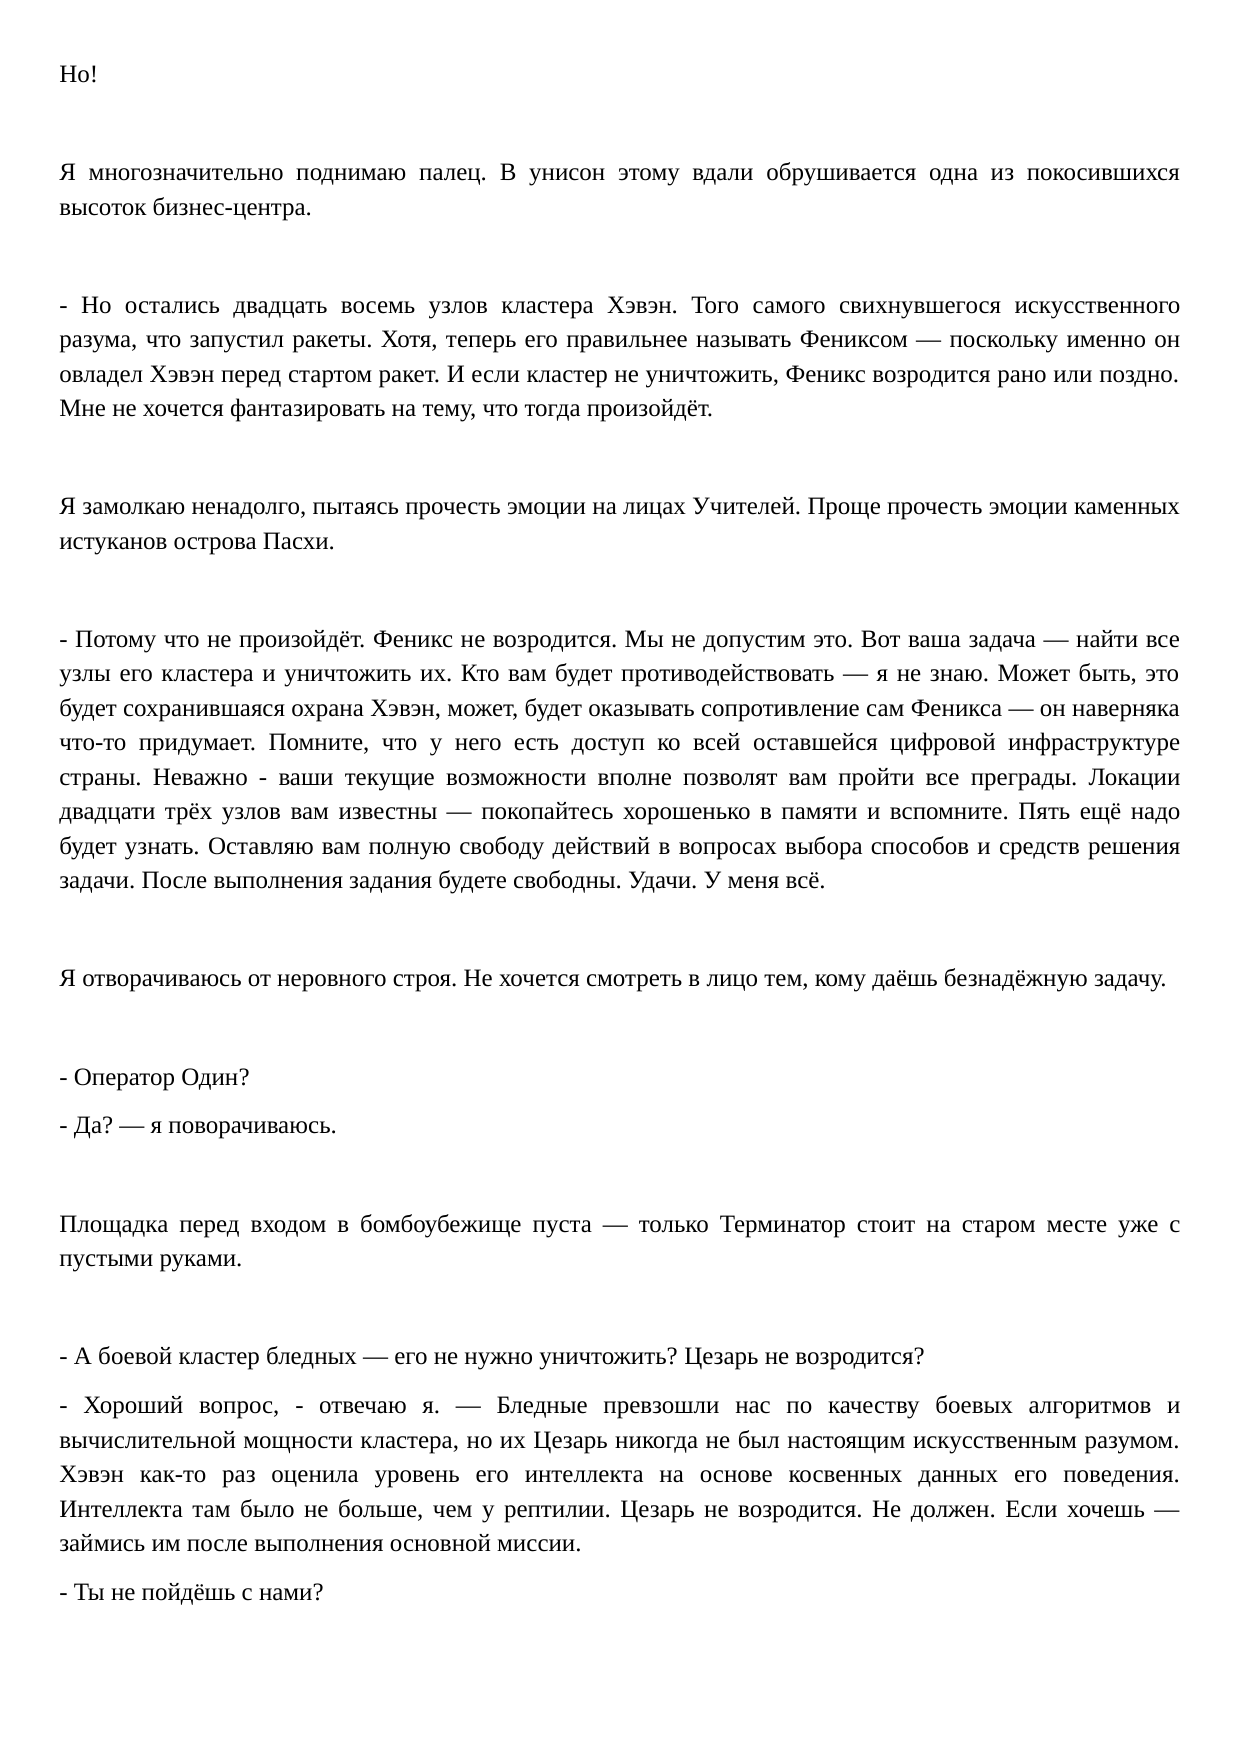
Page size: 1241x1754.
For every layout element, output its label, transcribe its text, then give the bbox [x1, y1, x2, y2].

text Площадка перед входом в бомбоубежище пуста — только Терминатор стоит на старом месте уже с пустыми руками. [59, 1209, 1181, 1272]
text - А боевой кластер бледных — его не нужно уничтожить? Цезарь не возродится? [59, 1341, 1181, 1370]
text - Да? — я поворачиваюсь. [59, 1111, 1181, 1139]
text Я многозначительно поднимаю палец. В унисон этому вдали обрушивается одна из покосившихся высоток бизнес-центра. [59, 157, 1181, 220]
text - Оператор Один? [59, 1062, 1181, 1090]
text - Но остались двадцать восемь узлов кластера Хэвэн. Того самого свихнувшегося искусственного разума, что запустил ракеты. Хотя, теперь его правильнее называть Фениксом — поскольку именно он овладел Хэвэн перед стартом ракет. И если кластер не уничтожить, Феникс возродится рано или поздно. Мне не хочется фантазировать на тему, что тогда произойдёт. [59, 290, 1181, 422]
text - Потому что не произойдёт. Феникс не возродится. Мы не допустим это. Вот ваша задача — найти все узлы его кластера и уничтожить их. Кто вам будет противодействовать — я не знаю. Может быть, это будет сохранившаяся охрана Хэвэн, может, будет оказывать сопротивление сам Феникса — он наверняка что-то придумает. Помните, что у него есть доступ ко всей оставшейся цифровой инфраструктуре страны. Неважно - ваши текущие возможности вполне позволят вам пройти все преграды. Локации двадцати трёх узлов вам известны — покопайтесь хорошенько в памяти и вспомните. Пять ещё надо будет узнать. Оставляю вам полную свободу действий в вопросах выбора способов и средств решения задачи. После выполнения задания будете свободны. Удачи. У меня всё. [59, 624, 1181, 894]
text - Хороший вопрос, - отвечаю я. — Бледные превзошли нас по качеству боевых алгоритмов и вычислительной мощности кластера, но их Цезарь никогда не был настоящим искусственным разумом. Хэвэн как-то раз оценила уровень его интеллекта на основе косвенных данных его поведения. Интеллекта там было не больше, чем у рептилии. Цезарь не возродится. Не должен. Если хочешь — займись им после выполнения основной миссии. [59, 1390, 1181, 1557]
text Я отворачиваюсь от неровного строя. Не хочется смотреть в лицо тем, кому даёшь безнадёжную задачу. [59, 963, 1181, 992]
text Но! [59, 59, 1181, 88]
text Я замолкаю ненадолго, пытаясь прочесть эмоции на лицах Учителей. Проще прочесть эмоции каменных истуканов острова Пасхи. [59, 491, 1181, 554]
text - Ты не пойдёшь с нами? [59, 1577, 1181, 1606]
